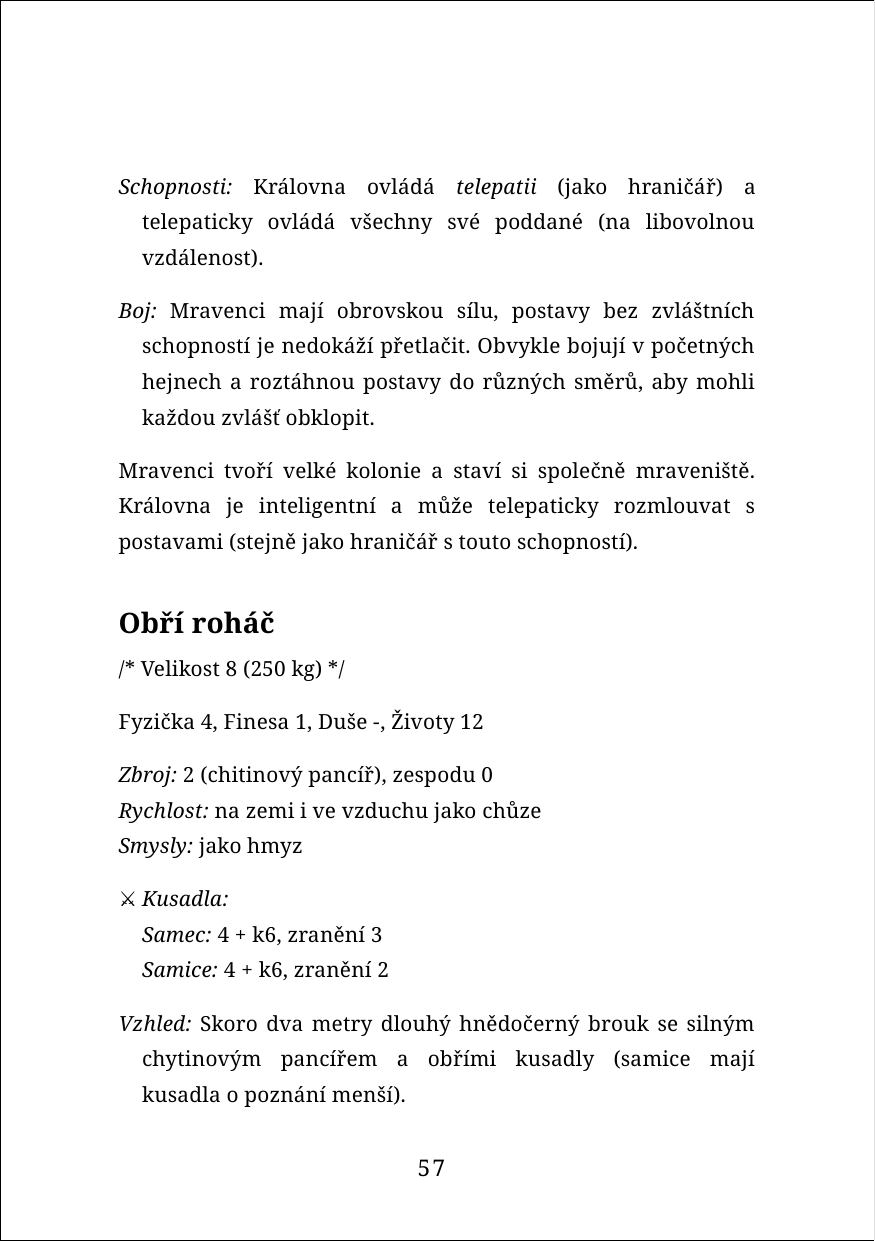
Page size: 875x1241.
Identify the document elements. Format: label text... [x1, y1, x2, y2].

text Vzhled: Skoro dva metry dlouhý hnědočerný brouk se silným chytinovým pancířem a obřími kusadly (samice mají kusadla o poznání menší). [118, 1009, 756, 1108]
text Zbroj: 2 (chitinový pancíř), zespodu 0 [118, 760, 756, 789]
text /* Velikost 8 (250 kg) */ [118, 654, 756, 682]
text Samec: 4 + k6, zranění 3 [142, 920, 756, 948]
text Samice: 4 + k6, zranění 2 [142, 956, 756, 984]
text Rychlost: na zemi i ve vzduchu jako chůze [118, 796, 756, 824]
text Schopnosti: Královna ovládá telepatii (jako hraničář) a telepaticky ovládá všechny své poddané (na libovolnou vzdálenost). [118, 172, 756, 271]
text Mravenci tvoří velké kolonie a staví si společně mraveniště. Královna je inteligentní a může telepaticky rozmlouvat s postavami (stejně jako hraničář s touto schopností). [118, 456, 756, 555]
text Smysly: jako hmyz [118, 831, 756, 860]
text ⚔ Kusadla: [118, 884, 756, 913]
subtitle Obří roháč [118, 604, 756, 642]
text Fyzička 4, Finesa 1, Duše -, Životy 12 [118, 707, 756, 736]
text Boj: Mravenci mají obrovskou sílu, postavy bez zvláštních schopností je nedokáží přetlačit. Obvykle bojují v početných hejnech a roztáhnou postavy do různých směrů, aby mohli každou zvlášť obklopit. [118, 296, 756, 431]
